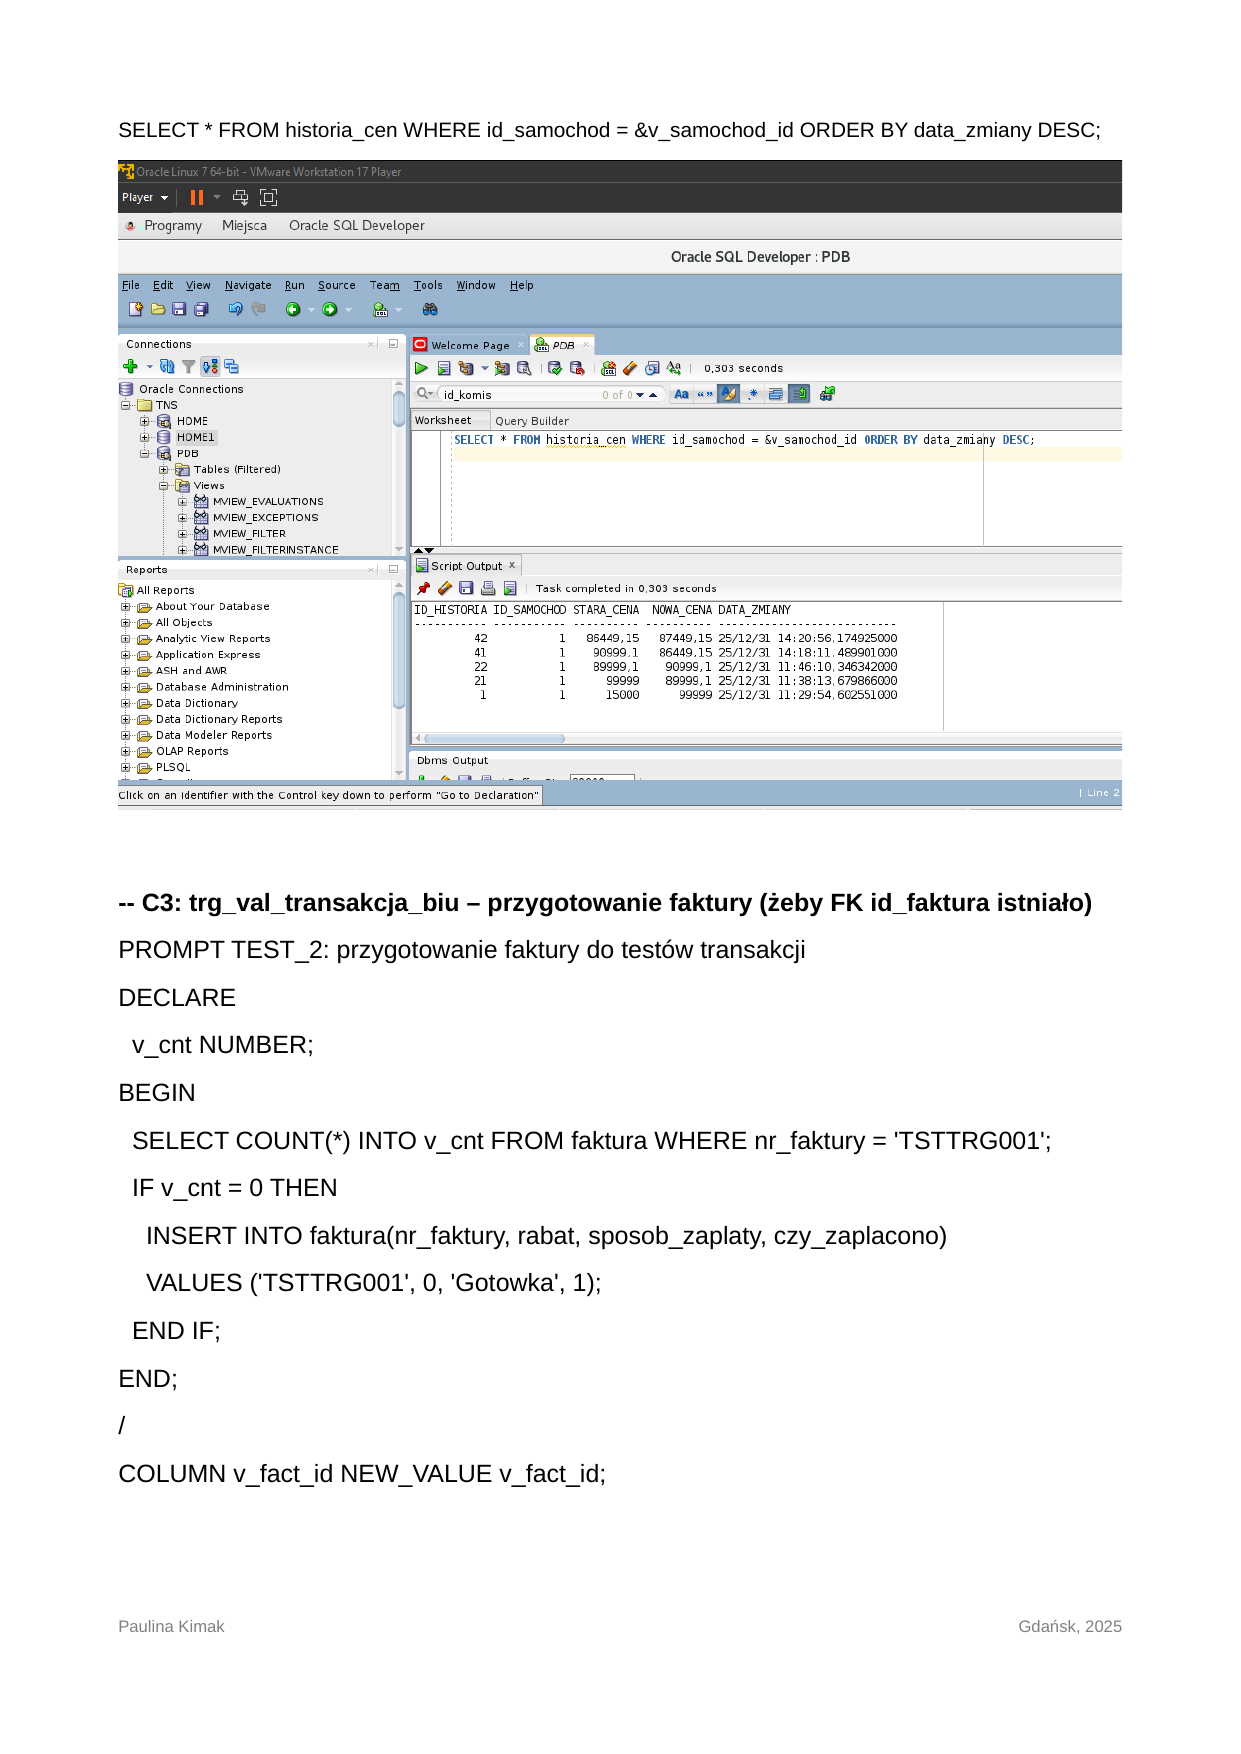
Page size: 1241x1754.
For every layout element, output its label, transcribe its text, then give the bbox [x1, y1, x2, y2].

text BEGIN [118, 1078, 1122, 1107]
text END IF; [118, 1316, 1122, 1345]
text COLUMN v_fact_id NEW_VALUE v_fact_id; [118, 1459, 1122, 1488]
text IF v_cnt = 0 THEN [118, 1173, 1122, 1202]
text VALUES ('TSTTRG001', 0, 'Gotowka', 1); [118, 1268, 1122, 1297]
text INSERT INTO faktura(nr_faktury, rabat, sposob_zaplaty, czy_zaplacono) [118, 1221, 1122, 1249]
text DECLARE [118, 983, 1122, 1012]
text -- C3: trg_val_transakcja_biu – przygotowanie faktury (żeby FK id_faktura istniało) [118, 888, 1122, 916]
text / [118, 1411, 1122, 1440]
text SELECT * FROM historia_cen WHERE id_samochod = &v_samochod_id ORDER BY data_zmiany DESC; [118, 118, 1122, 142]
text v_cnt NUMBER; [118, 1030, 1122, 1059]
picture [118, 160, 1123, 810]
text PROMPT TEST_2: przygotowanie faktury do testów transakcji [118, 935, 1122, 964]
text END; [118, 1364, 1122, 1392]
text SELECT COUNT(*) INTO v_cnt FROM faktura WHERE nr_faktury = 'TSTTRG001'; [118, 1126, 1122, 1154]
